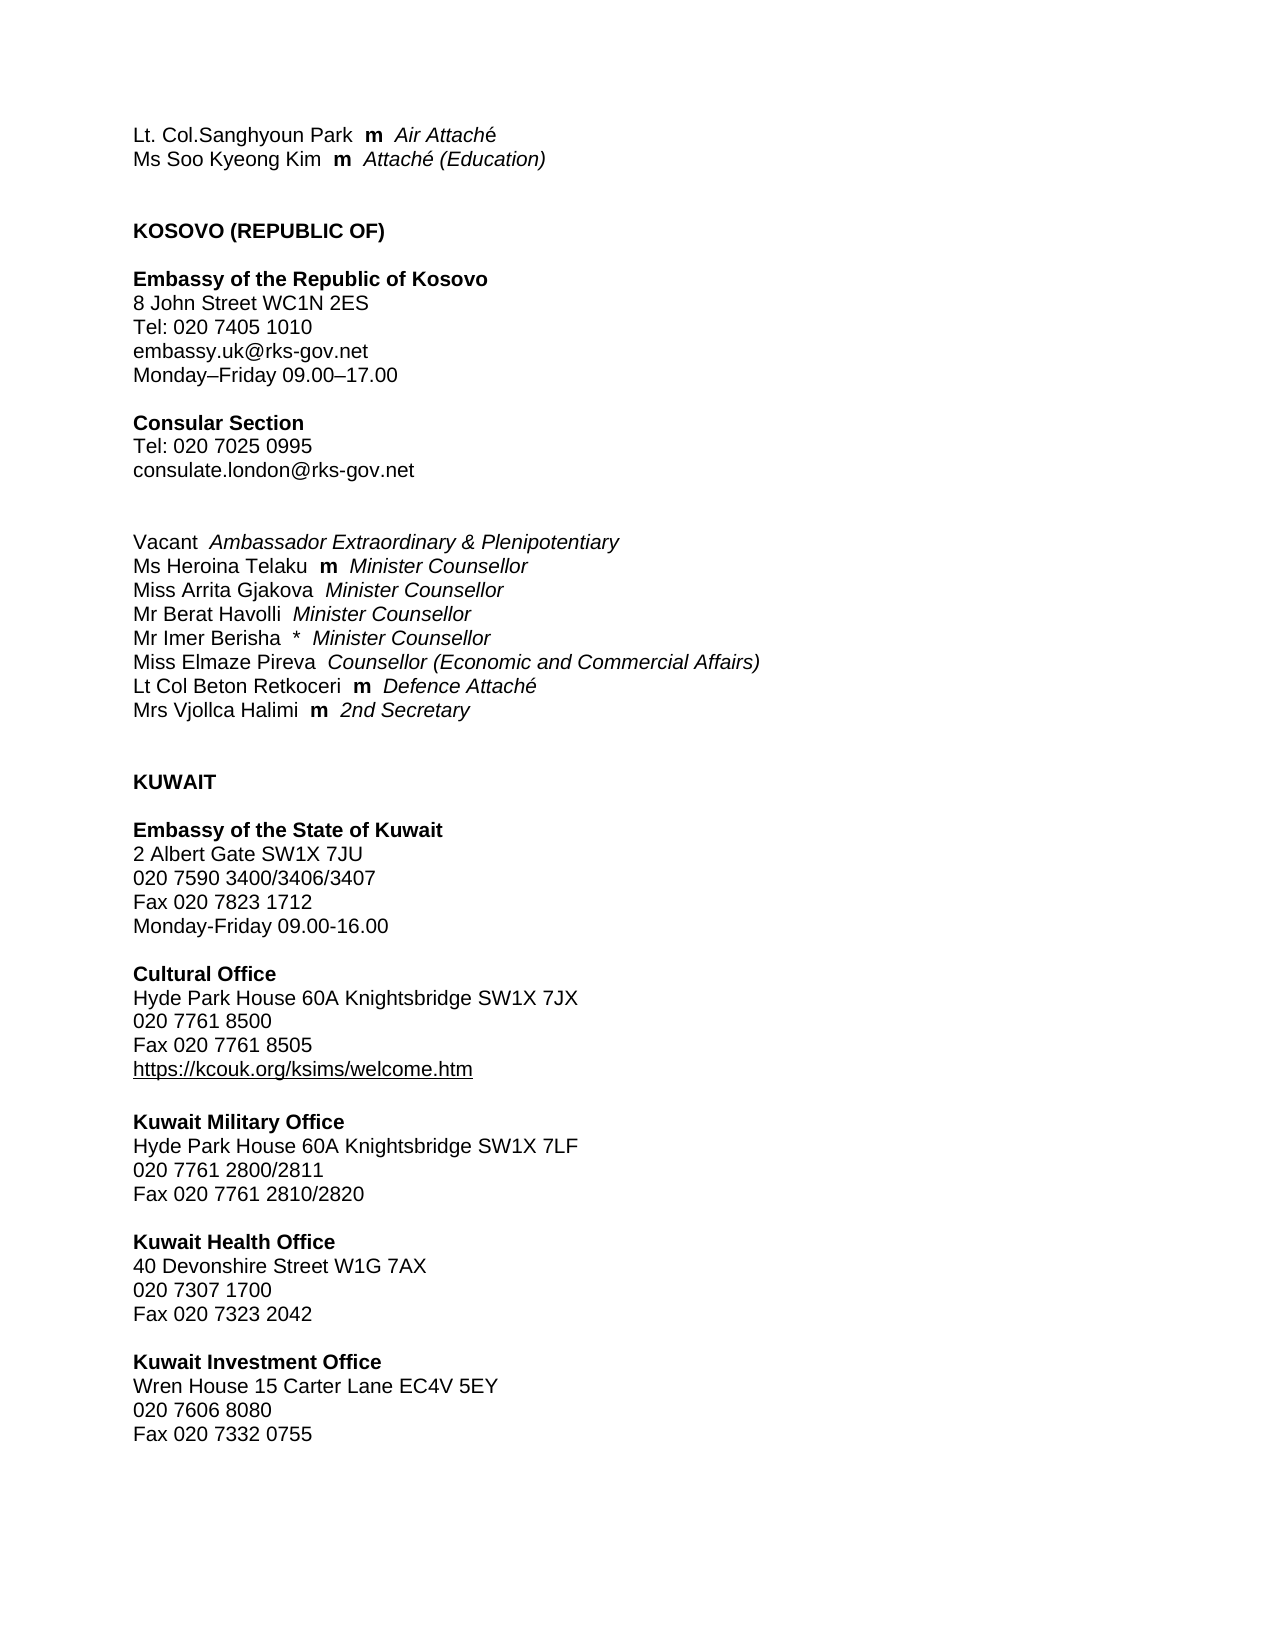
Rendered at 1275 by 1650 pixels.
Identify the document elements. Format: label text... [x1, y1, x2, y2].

text 020 7761 8500 [133, 1009, 1181, 1033]
text Miss Arrita Gjakova Minister Counsellor [133, 578, 1181, 602]
text Lt Col Beton Retkoceri m Defence Attaché [133, 674, 1181, 698]
text 020 7307 1700 [133, 1278, 1181, 1302]
text 020 7606 8080 [133, 1397, 1181, 1421]
text Wren House 15 Carter Lane EC4V 5EY [133, 1373, 1181, 1397]
text Kuwait Military Office [133, 1110, 1181, 1134]
text Mrs Vjollca Halimi m 2nd Secretary [133, 698, 1181, 722]
text Embassy of the Republic of Kosovo [133, 267, 1181, 291]
text Fax 020 7761 2810/2820 [133, 1182, 1181, 1206]
text Tel: 020 7405 1010 [133, 314, 1181, 338]
text Mr Berat Havolli Minister Counsellor [133, 602, 1181, 626]
text Kuwait Investment Office [133, 1349, 1181, 1373]
text embassy.uk@rks-gov.net [133, 338, 1181, 362]
text Mr Imer Berisha * Minister Counsellor [133, 626, 1181, 650]
text Hyde Park House 60A Knightsbridge SW1X 7JX [133, 985, 1181, 1009]
text Ms Soo Kyeong Kim m Attaché (Education) [133, 147, 1181, 171]
text Consular Section [133, 410, 1181, 434]
text Cultural Office [133, 961, 1181, 985]
text Embassy of the State of Kuwait [133, 818, 1181, 842]
text 40 Devonshire Street W1G 7AX [133, 1254, 1181, 1278]
text 020 7590 3400/3406/3407 [133, 866, 1181, 889]
text Fax 020 7823 1712 [133, 889, 1181, 913]
text Miss Elmaze Pireva Counsellor (Economic and Commercial Affairs) [133, 650, 1181, 674]
text 020 7761 2800/2811 [133, 1158, 1181, 1182]
text Monday–Friday 09.00–17.00 [133, 362, 1181, 386]
text Hyde Park House 60A Knightsbridge SW1X 7LF [133, 1134, 1181, 1158]
text KUWAIT [133, 770, 1181, 794]
text Ms Heroina Telaku m Minister Counsellor [133, 554, 1181, 578]
text Fax 020 7323 2042 [133, 1302, 1181, 1326]
text Tel: 020 7025 0995 [133, 434, 1181, 458]
text Fax 020 7761 8505 [133, 1033, 1181, 1057]
text consulate.london@rks-gov.net [133, 458, 1181, 482]
text Fax 020 7332 0755 [133, 1421, 1181, 1445]
text https://kcouk.org/ksims/welcome.htm [133, 1057, 1181, 1081]
text Vacant Ambassador Extraordinary & Plenipotentiary [133, 530, 1181, 554]
text 8 John Street WC1N 2ES [133, 291, 1181, 314]
text Monday-Friday 09.00-16.00 [133, 913, 1181, 937]
text Lt. Col.Sanghyoun Park m Air Attaché [133, 123, 1181, 147]
text Kuwait Health Office [133, 1230, 1181, 1254]
text 2 Albert Gate SW1X 7JU [133, 842, 1181, 866]
text KOSOVO (REPUBLIC OF) [133, 219, 1181, 243]
